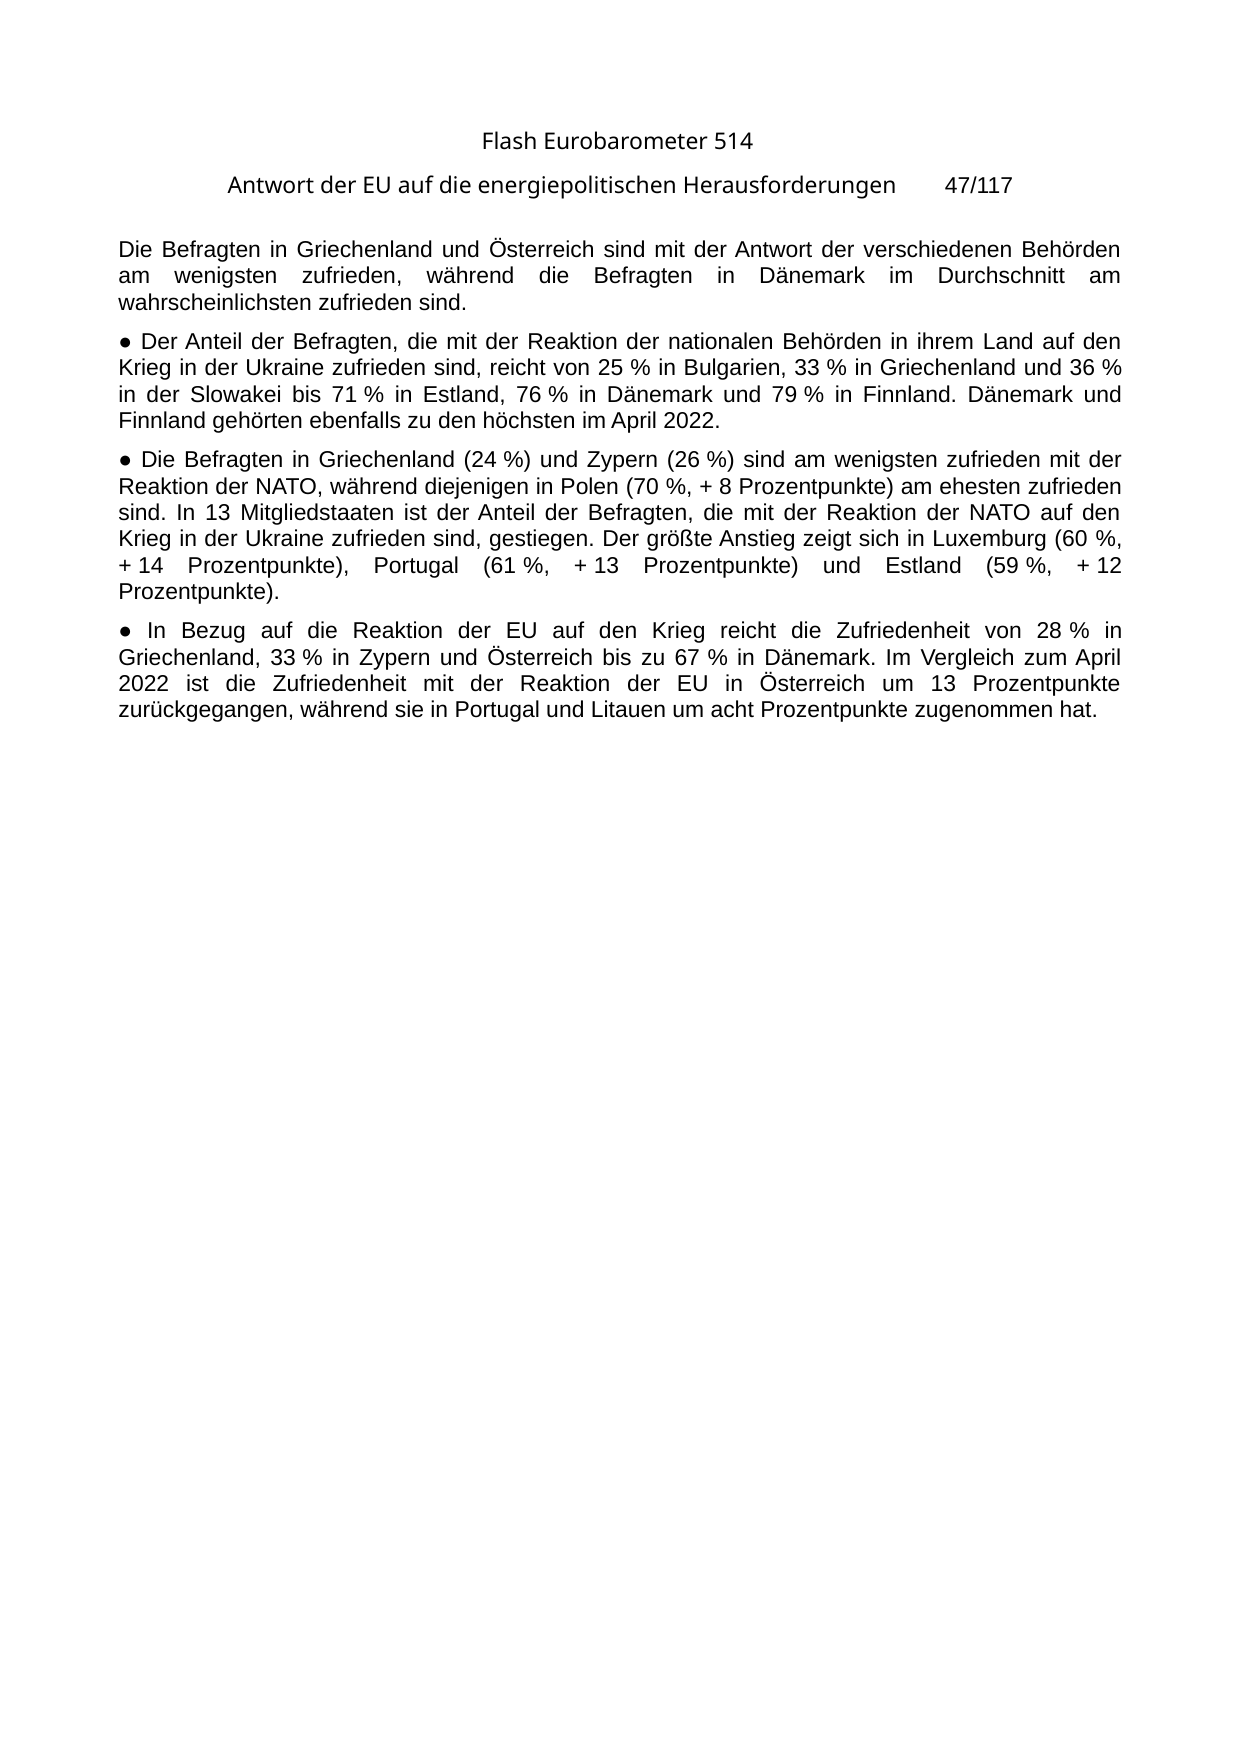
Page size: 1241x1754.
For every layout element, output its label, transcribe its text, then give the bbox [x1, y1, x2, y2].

text Die Befragten in Griechenland und Österreich sind mit der Antwort der verschiedenen Behörden am wenigsten zufrieden, während die Befragten in Dänemark im Durchschnitt am wahrscheinlichsten zufrieden sind. [118, 236, 1122, 315]
text ● Die Befragten in Griechenland (24 %) und Zypern (26 %) sind am wenigsten zufrieden mit der Reaktion der NATO, während diejenigen in Polen (70 %, + 8 Prozentpunkte) am ehesten zufrieden sind. In 13 Mitgliedstaaten ist der Anteil der Befragten, die mit der Reaktion der NATO auf den Krieg in der Ukraine zufrieden sind, gestiegen. Der größte Anstieg zeigt sich in Luxemburg (60 %, + 14 Prozentpunkte), Portugal (61 %, + 13 Prozentpunkte) und Estland (59 %, + 12 Prozentpunkte). [118, 446, 1122, 604]
text ● Der Anteil der Befragten, die mit der Reaktion der nationalen Behörden in ihrem Land auf den Krieg in der Ukraine zufrieden sind, reicht von 25 % in Bulgarien, 33 % in Griechenland und 36 % in der Slowakei bis 71 % in Estland, 76 % in Dänemark und 79 % in Finnland. Dänemark und Finnland gehörten ebenfalls zu den höchsten im April 2022. [118, 328, 1122, 433]
text ● In Bezug auf die Reaktion der EU auf den Krieg reicht die Zufriedenheit von 28 % in Griechenland, 33 % in Zypern und Österreich bis zu 67 % in Dänemark. Im Vergleich zum April 2022 ist die Zufriedenheit mit der Reaktion der EU in Österreich um 13 Prozentpunkte zurückgegangen, während sie in Portugal und Litauen um acht Prozentpunkte zugenommen hat. [118, 617, 1122, 723]
